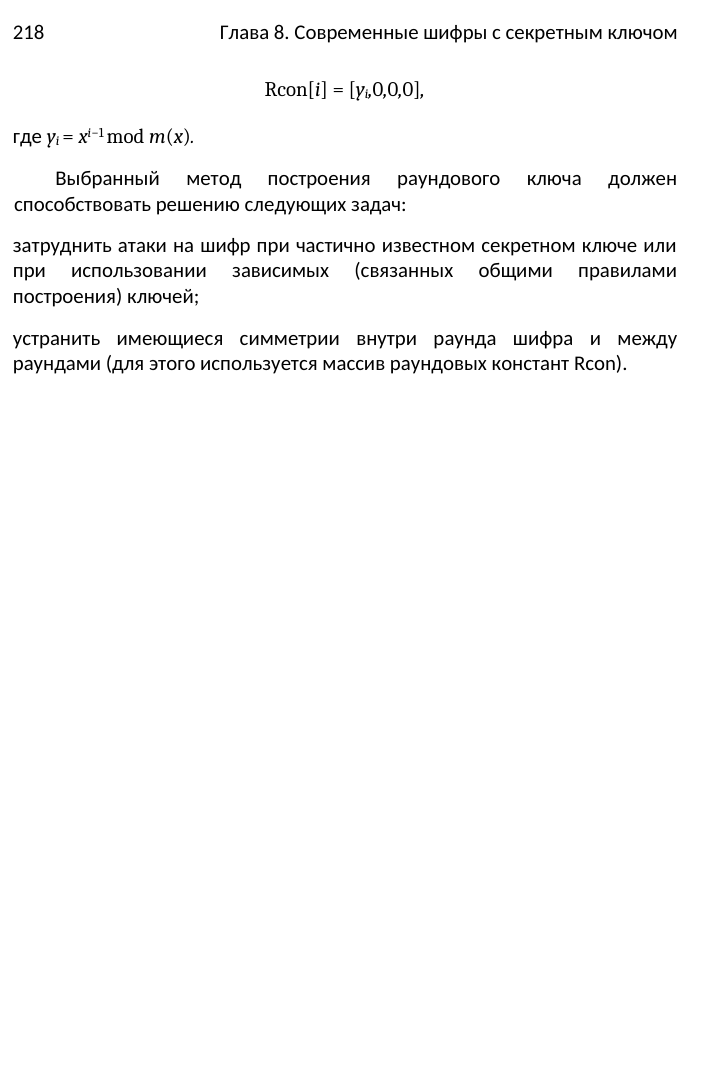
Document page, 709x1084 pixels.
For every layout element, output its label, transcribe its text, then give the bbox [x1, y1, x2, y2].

text Rcon[i] = [yi,0,0,0], [34, 78, 657, 102]
text где yi = xi−1 mod m(x). [13, 123, 447, 149]
text Выбранный метод построения раундового ключа должен способствовать решению следующих задач: [14, 165, 678, 216]
list устранить имеющиеся симметрии внутри раунда шифра и между раундами (для этого используется массив раундовых констант Rcon). [0, 325, 678, 376]
list затруднить атаки на шифр при частично известном секретном ключе или при использовании зависимых (связанных общими правилами построения) ключей; [0, 232, 678, 309]
